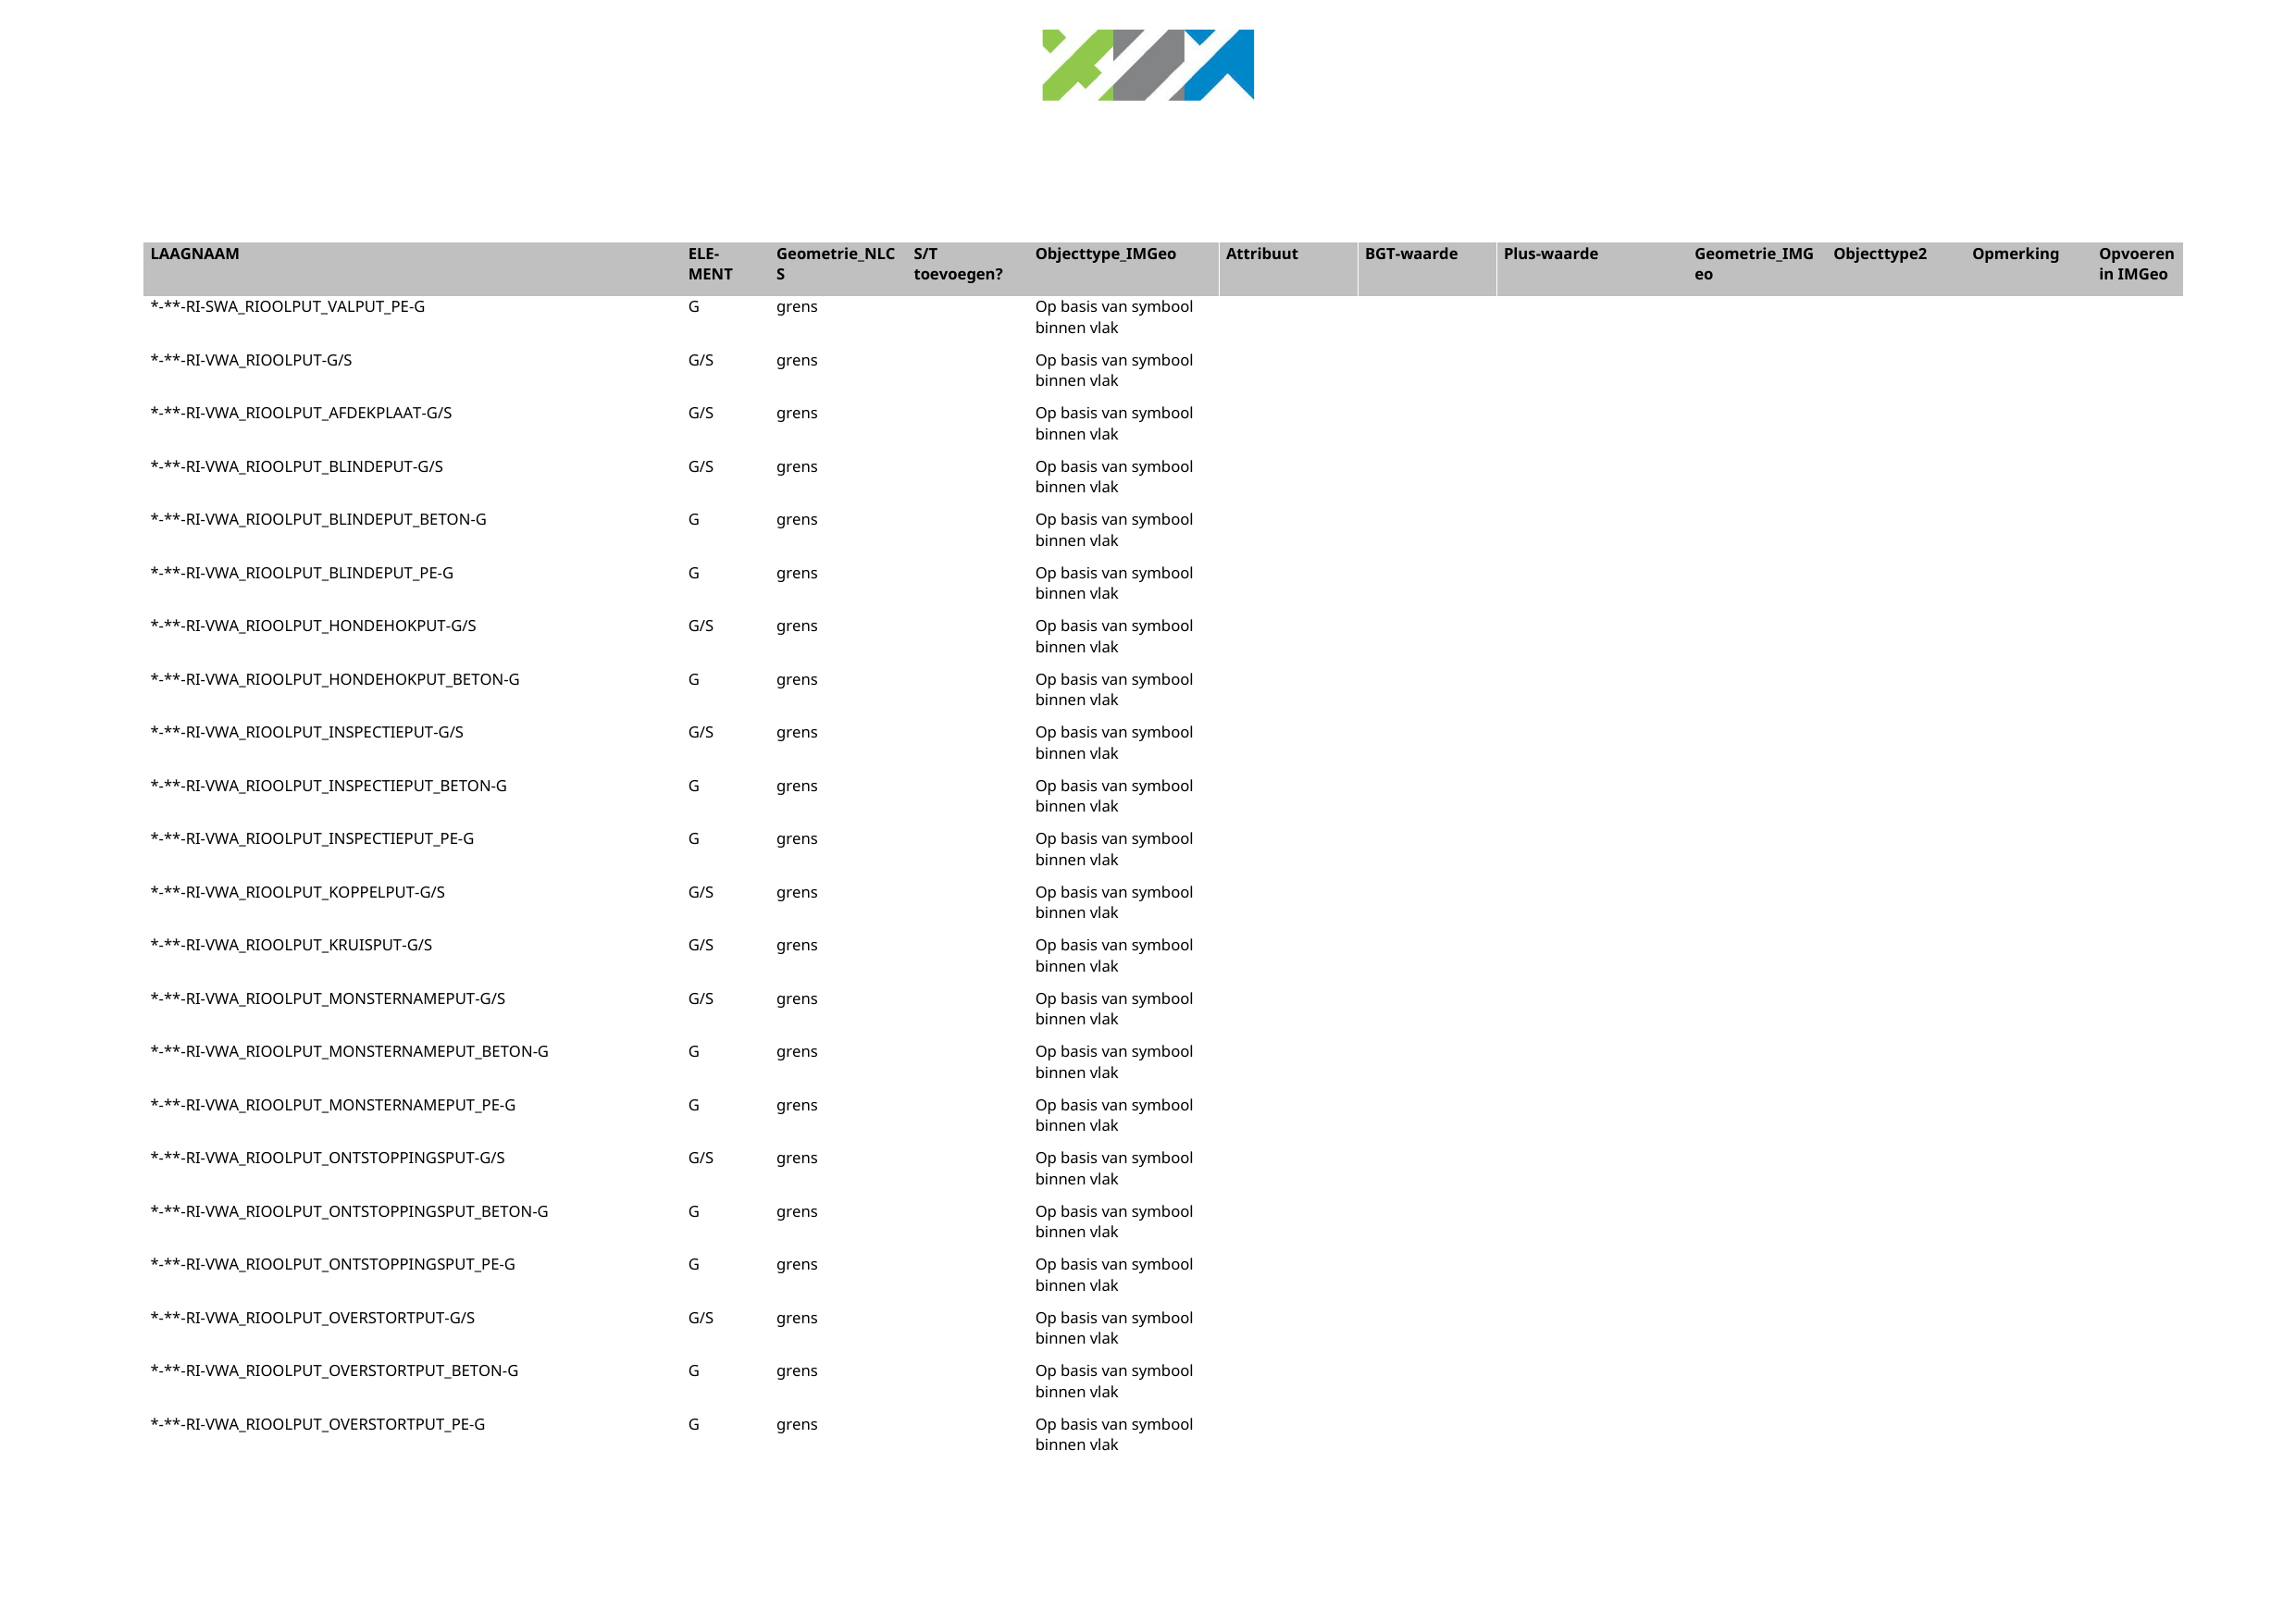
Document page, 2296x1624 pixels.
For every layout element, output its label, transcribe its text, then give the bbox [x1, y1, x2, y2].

table_header Opvoeren in IMGeo [2092, 242, 2183, 296]
table_cell *-**-RI-VWA_RIOOLPUT_OVERSTORTPUT-G/S [143, 1307, 681, 1360]
table_cell [907, 1200, 1028, 1254]
table_cell [1966, 1147, 2092, 1200]
table_cell *-**-RI-VWA_RIOOLPUT_HONDEHOKPUT_BETON-G [143, 668, 681, 722]
table_cell G/S [681, 403, 770, 455]
table_cell [1688, 1041, 1827, 1094]
table_cell *-**-RI-VWA_RIOOLPUT_INSPECTIEPUT_BETON-G [143, 775, 681, 828]
table_cell [1497, 509, 1688, 562]
table_cell G/S [681, 1147, 770, 1200]
table_cell [1688, 828, 1827, 881]
table_cell [907, 987, 1028, 1041]
table_cell [1827, 403, 1966, 455]
table_cell [1497, 1147, 1688, 1200]
table_cell [1359, 1041, 1496, 1094]
table_cell G [681, 1200, 770, 1254]
table_cell [2092, 935, 2183, 987]
table_cell [1359, 403, 1496, 455]
table_cell G [681, 1094, 770, 1147]
table_cell [907, 1307, 1028, 1360]
table_cell [1220, 722, 1358, 775]
table_cell G/S [681, 349, 770, 403]
table_cell [1688, 296, 1827, 349]
table_cell *-**-RI-VWA_RIOOLPUT_AFDEKPLAAT-G/S [143, 403, 681, 455]
table_cell Op basis van symbool binnen vlak [1028, 1360, 1219, 1413]
table_cell [1688, 1254, 1827, 1307]
table_cell grens [770, 562, 907, 615]
table_cell [1497, 403, 1688, 455]
table_cell [1688, 775, 1827, 828]
table_cell [1966, 509, 2092, 562]
table_cell *-**-RI-VWA_RIOOLPUT_OVERSTORTPUT_PE-G [143, 1413, 681, 1467]
table_cell *-**-RI-VWA_RIOOLPUT_BLINDEPUT-G/S [143, 455, 681, 509]
table_cell [1497, 775, 1688, 828]
table_cell [1359, 562, 1496, 615]
table_header Plus-waarde [1497, 242, 1688, 296]
table_cell [1966, 1360, 2092, 1413]
table_cell Op basis van symbool binnen vlak [1028, 935, 1219, 987]
table_cell grens [770, 775, 907, 828]
table_cell Op basis van symbool binnen vlak [1028, 615, 1219, 668]
table_cell [1966, 296, 2092, 349]
table_cell [1827, 668, 1966, 722]
table_cell [1220, 562, 1358, 615]
table_cell [1688, 562, 1827, 615]
table_cell [2092, 509, 2183, 562]
table_cell [2092, 1094, 2183, 1147]
table_cell [1827, 455, 1966, 509]
table_cell [907, 615, 1028, 668]
table_cell *-**-RI-VWA_RIOOLPUT_KRUISPUT-G/S [143, 935, 681, 987]
table_cell Op basis van symbool binnen vlak [1028, 722, 1219, 775]
table_cell Op basis van symbool binnen vlak [1028, 296, 1219, 349]
table_cell [1497, 987, 1688, 1041]
table_cell G [681, 828, 770, 881]
table_cell [1827, 1360, 1966, 1413]
table_cell [1497, 1360, 1688, 1413]
table_cell [1497, 1413, 1688, 1467]
table_cell [907, 881, 1028, 935]
table_cell [1827, 722, 1966, 775]
table_header LAAGNAAM [143, 242, 681, 296]
table_cell grens [770, 935, 907, 987]
table_cell [2092, 775, 2183, 828]
table_cell [1220, 828, 1358, 881]
table_cell grens [770, 296, 907, 349]
table_cell [2092, 881, 2183, 935]
table_cell [907, 722, 1028, 775]
table_cell Op basis van symbool binnen vlak [1028, 1094, 1219, 1147]
table_cell [1688, 1200, 1827, 1254]
table_cell [1497, 1254, 1688, 1307]
table_cell [1966, 935, 2092, 987]
table_cell [2092, 668, 2183, 722]
table_cell [907, 1413, 1028, 1467]
table_cell [1688, 722, 1827, 775]
table_cell [1688, 1413, 1827, 1467]
table_cell [1827, 1413, 1966, 1467]
table_cell Op basis van symbool binnen vlak [1028, 1413, 1219, 1467]
table_cell [1359, 349, 1496, 403]
table_cell [1966, 1413, 2092, 1467]
table_cell [1827, 562, 1966, 615]
table_cell [2092, 296, 2183, 349]
table_cell [1966, 828, 2092, 881]
table_cell grens [770, 722, 907, 775]
table_cell grens [770, 1147, 907, 1200]
table_cell grens [770, 1254, 907, 1307]
table_cell [1497, 562, 1688, 615]
table_cell [1966, 403, 2092, 455]
table_cell [1827, 935, 1966, 987]
table_cell G [681, 1041, 770, 1094]
table_cell [1827, 1041, 1966, 1094]
table_cell grens [770, 615, 907, 668]
table_cell [1966, 881, 2092, 935]
table_cell *-**-RI-VWA_RIOOLPUT_BLINDEPUT_PE-G [143, 562, 681, 615]
table_cell [1966, 987, 2092, 1041]
table_cell [907, 668, 1028, 722]
table_cell [1966, 455, 2092, 509]
table_cell [1220, 1413, 1358, 1467]
table_cell [1359, 722, 1496, 775]
table_cell G [681, 296, 770, 349]
table_cell Op basis van symbool binnen vlak [1028, 1200, 1219, 1254]
table_cell [907, 296, 1028, 349]
table_cell [1688, 1094, 1827, 1147]
table_cell *-**-RI-VWA_RIOOLPUT_ONTSTOPPINGSPUT_PE-G [143, 1254, 681, 1307]
table_cell [907, 1041, 1028, 1094]
table_cell [1359, 775, 1496, 828]
table_cell [1220, 296, 1358, 349]
table_cell [1966, 775, 2092, 828]
table_cell [2092, 1360, 2183, 1413]
table_cell [1688, 1360, 1827, 1413]
table_cell [1827, 1094, 1966, 1147]
table_cell [907, 403, 1028, 455]
table_cell [1220, 509, 1358, 562]
table_cell [1359, 1307, 1496, 1360]
table_cell Op basis van symbool binnen vlak [1028, 828, 1219, 881]
table_cell Op basis van symbool binnen vlak [1028, 1147, 1219, 1200]
table_cell [1497, 349, 1688, 403]
table_header Opmerking [1966, 242, 2092, 296]
table_cell G [681, 1254, 770, 1307]
table_cell *-**-RI-VWA_RIOOLPUT_BLINDEPUT_BETON-G [143, 509, 681, 562]
table_cell [1966, 349, 2092, 403]
table_cell [1359, 1413, 1496, 1467]
table_cell [2092, 828, 2183, 881]
table_cell grens [770, 1041, 907, 1094]
table_cell [907, 935, 1028, 987]
table_cell G [681, 1413, 770, 1467]
table_cell grens [770, 1307, 907, 1360]
table_cell [907, 455, 1028, 509]
table_cell [1966, 1200, 2092, 1254]
table_cell [1497, 881, 1688, 935]
table_header ELE-MENT [681, 242, 770, 296]
table_cell [1220, 881, 1358, 935]
table_cell Op basis van symbool binnen vlak [1028, 1041, 1219, 1094]
table_cell [1827, 296, 1966, 349]
table_cell grens [770, 1200, 907, 1254]
table_cell G/S [681, 722, 770, 775]
table_cell [907, 349, 1028, 403]
table_cell [907, 1254, 1028, 1307]
table_cell *-**-RI-VWA_RIOOLPUT_OVERSTORTPUT_BETON-G [143, 1360, 681, 1413]
table_cell [1688, 668, 1827, 722]
table_cell [1497, 455, 1688, 509]
table_cell Op basis van symbool binnen vlak [1028, 775, 1219, 828]
table_cell *-**-RI-VWA_RIOOLPUT_MONSTERNAMEPUT_BETON-G [143, 1041, 681, 1094]
table_cell Op basis van symbool binnen vlak [1028, 455, 1219, 509]
table_cell [907, 1094, 1028, 1147]
table_cell [1827, 509, 1966, 562]
table_cell [1220, 668, 1358, 722]
table_cell [1359, 296, 1496, 349]
table_cell [2092, 403, 2183, 455]
table_cell [1220, 403, 1358, 455]
table_cell [1497, 1094, 1688, 1147]
table_cell Op basis van symbool binnen vlak [1028, 987, 1219, 1041]
table_cell G/S [681, 615, 770, 668]
table_cell grens [770, 349, 907, 403]
table_cell [1966, 722, 2092, 775]
table_cell [1359, 1147, 1496, 1200]
table_cell *-**-RI-VWA_RIOOLPUT_INSPECTIEPUT-G/S [143, 722, 681, 775]
table_cell Op basis van symbool binnen vlak [1028, 881, 1219, 935]
table_cell [1359, 509, 1496, 562]
table_cell [2092, 455, 2183, 509]
table_cell Op basis van symbool binnen vlak [1028, 349, 1219, 403]
table_cell [1827, 1147, 1966, 1200]
table_cell grens [770, 1360, 907, 1413]
table_cell [1497, 722, 1688, 775]
table_cell [1827, 828, 1966, 881]
table_cell [1220, 1254, 1358, 1307]
table_cell [1497, 1041, 1688, 1094]
table_cell [1359, 1254, 1496, 1307]
table_cell [1827, 1200, 1966, 1254]
table_header Geometrie_NLCS [770, 242, 907, 296]
table_cell [1220, 1307, 1358, 1360]
table_header Objecttype2 [1827, 242, 1966, 296]
table_cell [2092, 1413, 2183, 1467]
table_cell G/S [681, 881, 770, 935]
table_cell [1688, 349, 1827, 403]
table_cell [1359, 828, 1496, 881]
table_cell [1827, 987, 1966, 1041]
table_cell Op basis van symbool binnen vlak [1028, 668, 1219, 722]
table_cell [1688, 615, 1827, 668]
table_cell [1497, 1307, 1688, 1360]
table_cell [1688, 881, 1827, 935]
table_cell [2092, 722, 2183, 775]
table_cell grens [770, 509, 907, 562]
table_cell *-**-RI-VWA_RIOOLPUT_MONSTERNAMEPUT_PE-G [143, 1094, 681, 1147]
table_cell G [681, 562, 770, 615]
table_cell G [681, 1360, 770, 1413]
table_cell [1497, 296, 1688, 349]
table_cell [1966, 1254, 2092, 1307]
table_cell [1220, 987, 1358, 1041]
table_cell [1827, 881, 1966, 935]
table_cell [1688, 403, 1827, 455]
table_cell [2092, 349, 2183, 403]
table_cell grens [770, 1094, 907, 1147]
table_cell *-**-RI-VWA_RIOOLPUT_INSPECTIEPUT_PE-G [143, 828, 681, 881]
table_cell Op basis van symbool binnen vlak [1028, 403, 1219, 455]
table_cell [1359, 668, 1496, 722]
table_cell Op basis van symbool binnen vlak [1028, 562, 1219, 615]
table_cell [1827, 1254, 1966, 1307]
table_cell [1220, 349, 1358, 403]
table_cell G/S [681, 987, 770, 1041]
table_cell [1220, 1041, 1358, 1094]
table_header Attribuut [1220, 242, 1358, 296]
table_cell *-**-RI-VWA_RIOOLPUT_MONSTERNAMEPUT-G/S [143, 987, 681, 1041]
table_header S/T toevoegen? [907, 242, 1028, 296]
table_cell G [681, 775, 770, 828]
table_cell grens [770, 403, 907, 455]
table_cell [1220, 1200, 1358, 1254]
table_cell grens [770, 1413, 907, 1467]
table_header BGT-waarde [1359, 242, 1496, 296]
table_cell [907, 1360, 1028, 1413]
table_cell [1359, 881, 1496, 935]
table_cell [2092, 1147, 2183, 1200]
table_cell G/S [681, 1307, 770, 1360]
table_cell *-**-RI-VWA_RIOOLPUT_ONTSTOPPINGSPUT-G/S [143, 1147, 681, 1200]
table_cell [1220, 1094, 1358, 1147]
table_cell [1359, 455, 1496, 509]
table_cell [2092, 1307, 2183, 1360]
table_cell G/S [681, 935, 770, 987]
table_cell [1359, 1360, 1496, 1413]
table_cell [1220, 775, 1358, 828]
table_cell [907, 562, 1028, 615]
table_cell [1688, 509, 1827, 562]
table_cell grens [770, 668, 907, 722]
table_cell [1220, 1147, 1358, 1200]
table_cell [1688, 987, 1827, 1041]
table_cell [1827, 349, 1966, 403]
table_cell *-**-RI-VWA_RIOOLPUT_ONTSTOPPINGSPUT_BETON-G [143, 1200, 681, 1254]
table_cell Op basis van symbool binnen vlak [1028, 509, 1219, 562]
table_cell [907, 1147, 1028, 1200]
table_cell G [681, 668, 770, 722]
table_cell [1220, 935, 1358, 987]
table_cell G [681, 509, 770, 562]
table_cell grens [770, 987, 907, 1041]
table_cell [2092, 1200, 2183, 1254]
table_cell [1966, 1307, 2092, 1360]
table_cell [1827, 615, 1966, 668]
table_cell *-**-RI-VWA_RIOOLPUT_KOPPELPUT-G/S [143, 881, 681, 935]
table_cell [1966, 1041, 2092, 1094]
table_cell [907, 828, 1028, 881]
table_cell [2092, 615, 2183, 668]
table_cell [2092, 1254, 2183, 1307]
table_cell [2092, 562, 2183, 615]
table_cell [1359, 935, 1496, 987]
table_cell G/S [681, 455, 770, 509]
table_cell [1827, 1307, 1966, 1360]
table_cell [2092, 1041, 2183, 1094]
table_cell [1359, 987, 1496, 1041]
table_cell [907, 775, 1028, 828]
table_cell [1688, 1307, 1827, 1360]
table_cell grens [770, 455, 907, 509]
table_header Geometrie_IMGeo [1688, 242, 1827, 296]
table_cell [1966, 615, 2092, 668]
table_cell [1359, 615, 1496, 668]
table_cell [1359, 1200, 1496, 1254]
table_cell [1497, 668, 1688, 722]
table_cell grens [770, 828, 907, 881]
table_cell [1966, 1094, 2092, 1147]
table_cell [1220, 615, 1358, 668]
table_cell [1688, 455, 1827, 509]
table_cell [1359, 1094, 1496, 1147]
table_cell [1220, 455, 1358, 509]
table_cell [1966, 668, 2092, 722]
table_cell [1497, 1200, 1688, 1254]
table_cell *-**-RI-SWA_RIOOLPUT_VALPUT_PE-G [143, 296, 681, 349]
table_cell [1497, 828, 1688, 881]
table_cell [1688, 935, 1827, 987]
table_cell Op basis van symbool binnen vlak [1028, 1307, 1219, 1360]
table_header Objecttype_IMGeo [1028, 242, 1219, 296]
table_cell [1688, 1147, 1827, 1200]
table_cell [1220, 1360, 1358, 1413]
table_cell [1497, 615, 1688, 668]
table_cell [1827, 775, 1966, 828]
table_cell [1966, 562, 2092, 615]
table_cell [907, 509, 1028, 562]
table_cell [1497, 935, 1688, 987]
table_cell grens [770, 881, 907, 935]
table_cell [2092, 987, 2183, 1041]
table_cell *-**-RI-VWA_RIOOLPUT-G/S [143, 349, 681, 403]
table_cell Op basis van symbool binnen vlak [1028, 1254, 1219, 1307]
table_cell *-**-RI-VWA_RIOOLPUT_HONDEHOKPUT-G/S [143, 615, 681, 668]
